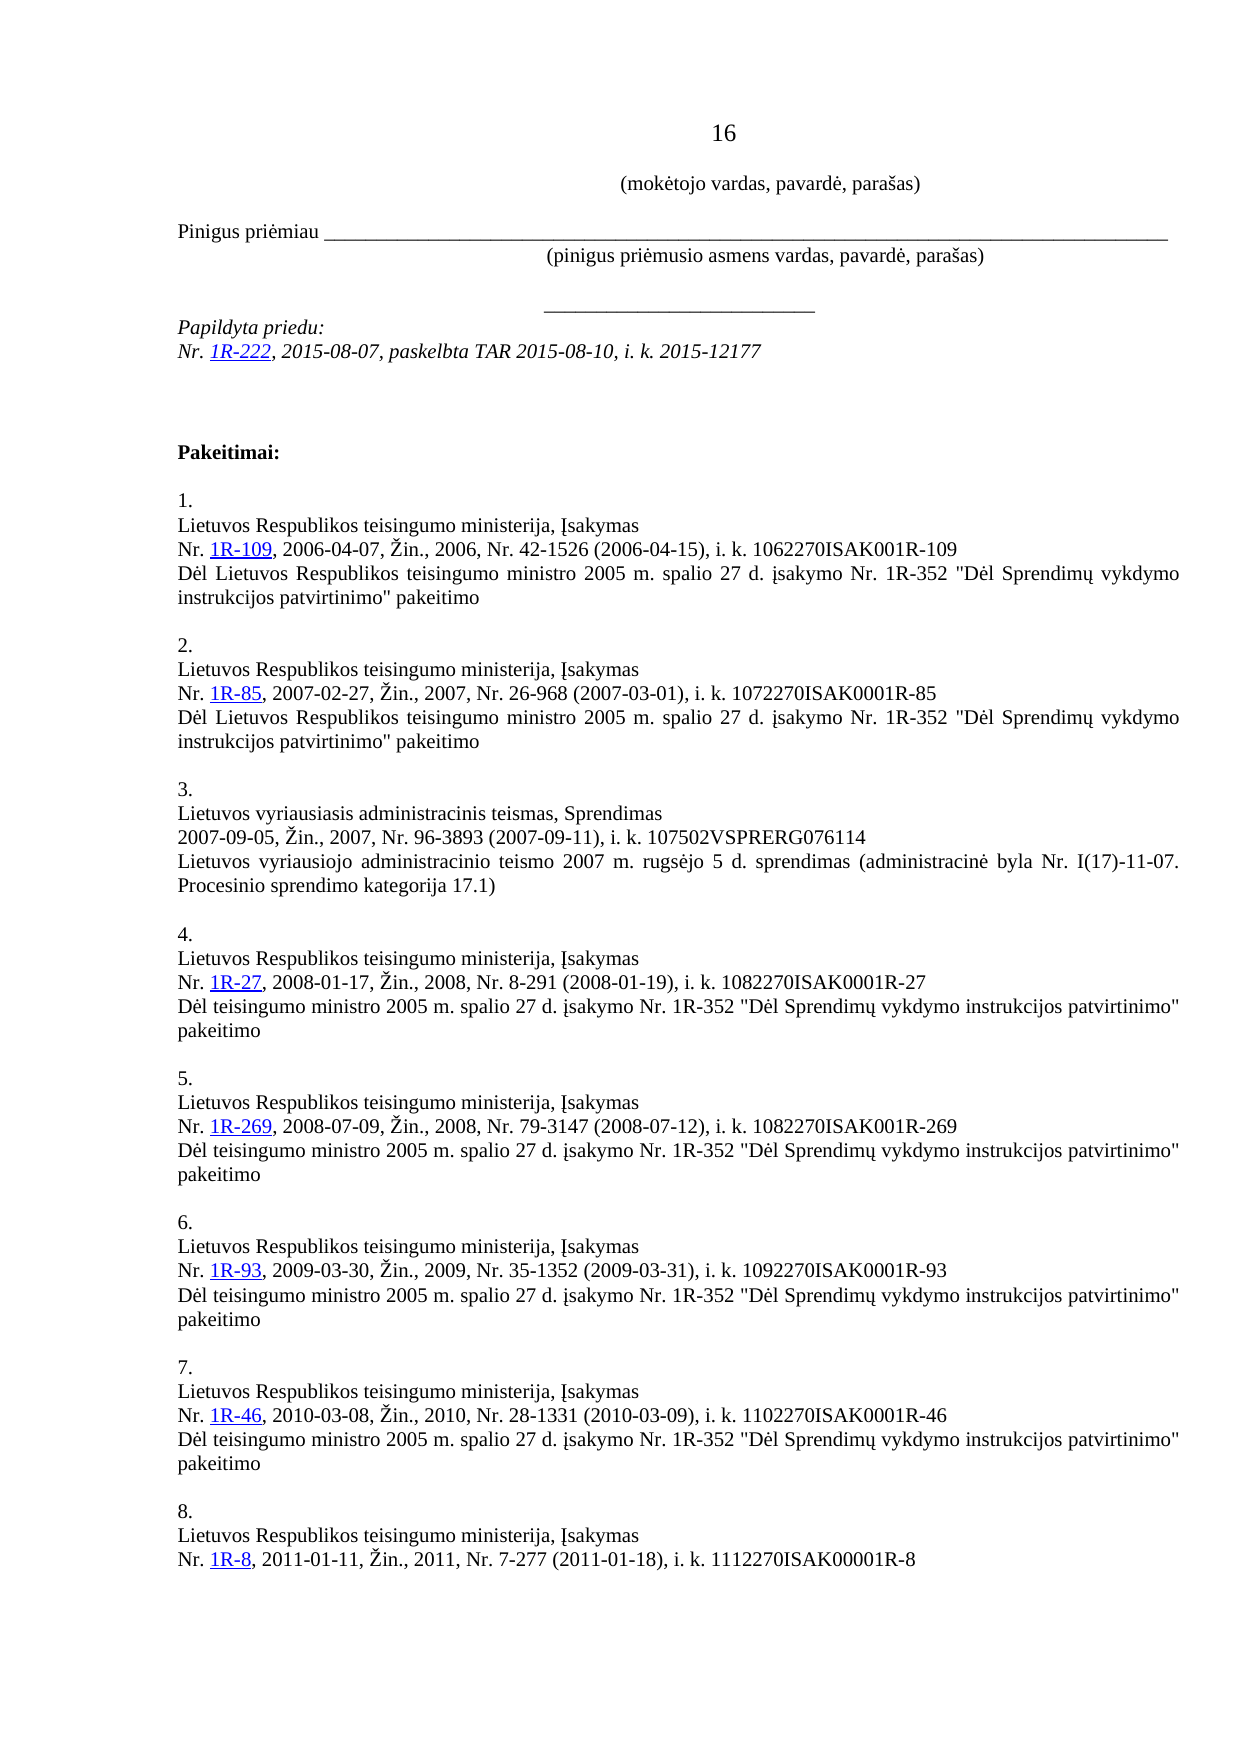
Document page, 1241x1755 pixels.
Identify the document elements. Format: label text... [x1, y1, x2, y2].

text 2007-09-05, Žin., 2007, Nr. 96-3893 (2007-09-11), i. k. 107502VSPRERG076114 [177, 825, 1181, 849]
text Pakeitimai: [177, 440, 1181, 464]
text Nr. 1R-27, 2008-01-17, Žin., 2008, Nr. 8-291 (2008-01-19), i. k. 1082270ISAK0001R-27 [177, 970, 1181, 994]
text Nr. 1R-8, 2011-01-11, Žin., 2011, Nr. 7-277 (2011-01-18), i. k. 1112270ISAK00001R-8 [177, 1547, 1181, 1571]
text Dėl teisingumo ministro 2005 m. spalio 27 d. įsakymo Nr. 1R-352 "Dėl Sprendimų vykdymo instrukcijos patvirtinimo" pakeitimo [177, 1138, 1181, 1186]
text 2. [177, 633, 1181, 657]
text Lietuvos Respublikos teisingumo ministerija, Įsakymas [177, 512, 1181, 537]
text Pinigus priėmiau _________________________________________________________________________________ [177, 219, 1181, 243]
text (pinigus priėmusio asmens vardas, pavardė, parašas) [177, 243, 1181, 267]
text (mokėtojo vardas, pavardė, parašas) [177, 171, 1181, 195]
text 8. [177, 1499, 1181, 1523]
text Nr. 1R-269, 2008-07-09, Žin., 2008, Nr. 79-3147 (2008-07-12), i. k. 1082270ISAK001R-269 [177, 1114, 1181, 1138]
text Papildyta priedu: [177, 315, 1181, 339]
text Nr. 1R-222, 2015-08-07, paskelbta TAR 2015-08-10, i. k. 2015-12177 [177, 339, 1181, 363]
text 4. [177, 922, 1181, 946]
text Lietuvos Respublikos teisingumo ministerija, Įsakymas [177, 1234, 1181, 1258]
text 1. [177, 488, 1181, 512]
text 7. [177, 1355, 1181, 1379]
text Lietuvos Respublikos teisingumo ministerija, Įsakymas [177, 1523, 1181, 1547]
text 5. [177, 1066, 1181, 1090]
text Nr. 1R-46, 2010-03-08, Žin., 2010, Nr. 28-1331 (2010-03-09), i. k. 1102270ISAK0001R-46 [177, 1403, 1181, 1427]
text Dėl teisingumo ministro 2005 m. spalio 27 d. įsakymo Nr. 1R-352 "Dėl Sprendimų vykdymo instrukcijos patvirtinimo" pakeitimo [177, 1427, 1181, 1475]
text Lietuvos Respublikos teisingumo ministerija, Įsakymas [177, 1379, 1181, 1403]
text 6. [177, 1210, 1181, 1234]
text Nr. 1R-109, 2006-04-07, Žin., 2006, Nr. 42-1526 (2006-04-15), i. k. 1062270ISAK001R-109 [177, 537, 1181, 561]
text Lietuvos Respublikos teisingumo ministerija, Įsakymas [177, 946, 1181, 970]
text Lietuvos Respublikos teisingumo ministerija, Įsakymas [177, 1090, 1181, 1114]
text Dėl Lietuvos Respublikos teisingumo ministro 2005 m. spalio 27 d. įsakymo Nr. 1R-352 "Dėl Sprendimų vykdymo instrukcijos patvirtinimo" pakeitimo [177, 561, 1181, 609]
text __________________________ [177, 291, 1181, 315]
text Lietuvos vyriausiasis administracinis teismas, Sprendimas [177, 801, 1181, 825]
text Nr. 1R-85, 2007-02-27, Žin., 2007, Nr. 26-968 (2007-03-01), i. k. 1072270ISAK0001R-85 [177, 681, 1181, 705]
text Lietuvos Respublikos teisingumo ministerija, Įsakymas [177, 657, 1181, 681]
text Dėl Lietuvos Respublikos teisingumo ministro 2005 m. spalio 27 d. įsakymo Nr. 1R-352 "Dėl Sprendimų vykdymo instrukcijos patvirtinimo" pakeitimo [177, 705, 1181, 753]
text Nr. 1R-93, 2009-03-30, Žin., 2009, Nr. 35-1352 (2009-03-31), i. k. 1092270ISAK0001R-93 [177, 1258, 1181, 1282]
text Dėl teisingumo ministro 2005 m. spalio 27 d. įsakymo Nr. 1R-352 "Dėl Sprendimų vykdymo instrukcijos patvirtinimo" pakeitimo [177, 1282, 1181, 1331]
text Dėl teisingumo ministro 2005 m. spalio 27 d. įsakymo Nr. 1R-352 "Dėl Sprendimų vykdymo instrukcijos patvirtinimo" pakeitimo [177, 994, 1181, 1042]
text 3. [177, 777, 1181, 801]
text Lietuvos vyriausiojo administracinio teismo 2007 m. rugsėjo 5 d. sprendimas (administracinė byla Nr. I(17)-11-07. Procesinio sprendimo kategorija 17.1) [177, 849, 1181, 897]
